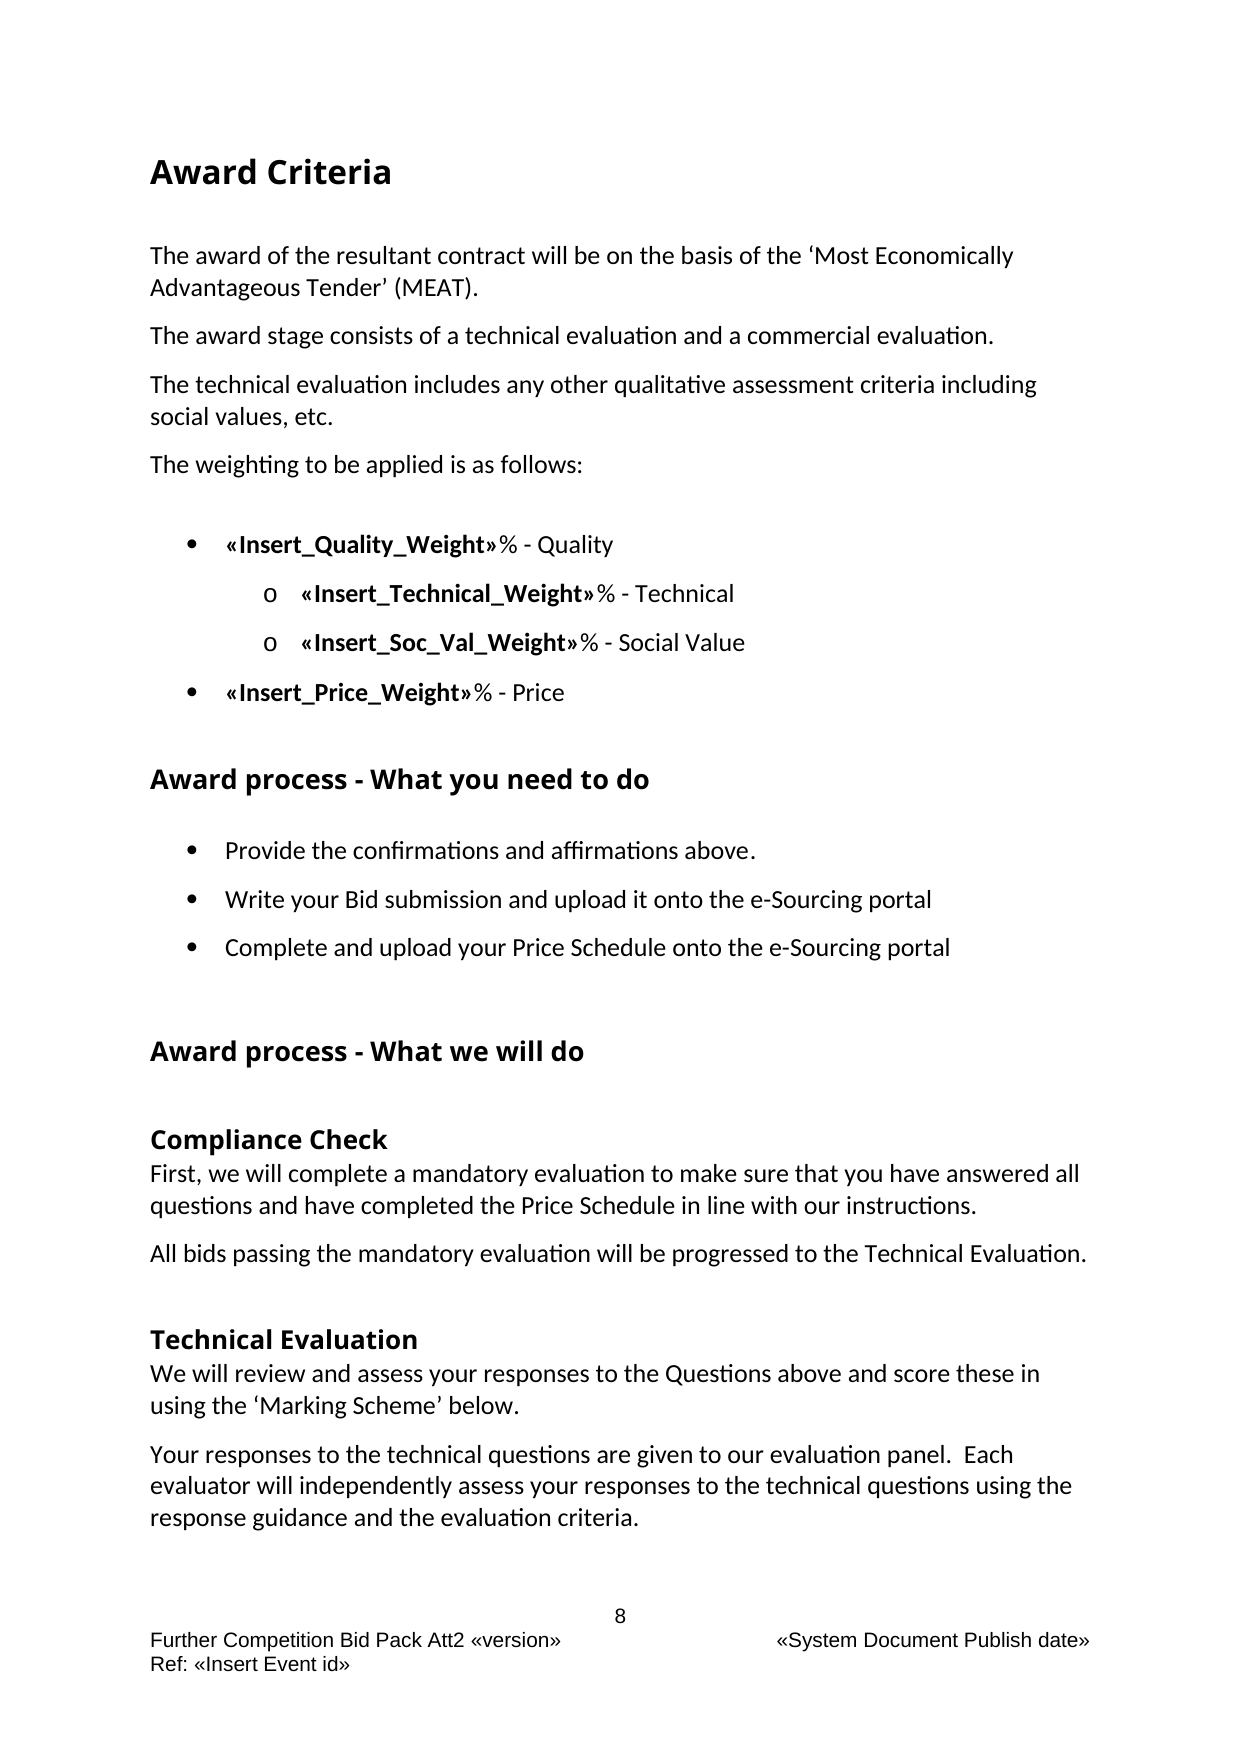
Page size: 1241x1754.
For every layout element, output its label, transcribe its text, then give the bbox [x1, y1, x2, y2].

text We will review and assess your responses to the Questions above and score these in using the ‘Marking Scheme’ below. [150, 1357, 1090, 1421]
list «Insert_Technical_Weight»% - Technical [262, 577, 1090, 610]
text Your responses to the technical questions are given to our evaluation panel. Each evaluator will independently assess your responses to the technical questions using the response guidance and the evaluation criteria. [150, 1438, 1090, 1533]
text All bids passing the mandatory evaluation will be progressed to the Technical Evaluation. [150, 1238, 1090, 1301]
list Complete and upload your Price Schedule onto the e-Sourcing portal [187, 931, 1090, 963]
text The award of the resultant contract will be on the basis of the ‘Most Economically Advantageous Tender’ (MEAT). [150, 239, 1090, 303]
subtitle Compliance Check [150, 1122, 1090, 1157]
list Provide the confirmations and affirmations above. [187, 834, 1090, 866]
subtitle Technical Evaluation [150, 1322, 1090, 1357]
subtitle Award process - What you need to do [150, 761, 1090, 834]
text The weighting to be applied is as follows: [150, 448, 1090, 512]
list «Insert_Quality_Weight»% - Quality [187, 528, 1090, 560]
subtitle Award Criteria [150, 148, 1090, 239]
text The award stage consists of a technical evaluation and a commercial evaluation. [150, 319, 1090, 351]
text The technical evaluation includes any other qualitative assessment criteria including social values, etc. [150, 368, 1090, 431]
subtitle Award process - What we will do [150, 1032, 1090, 1069]
text First, we will complete a mandatory evaluation to make sure that you have answered all questions and have completed the Price Schedule in line with our instructions. [150, 1157, 1090, 1221]
list «Insert_Price_Weight»% - Price [187, 676, 1090, 740]
list Write your Bid submission and upload it onto the e-Sourcing portal [187, 883, 1090, 915]
list «Insert_Soc_Val_Weight»% - Social Value [262, 627, 1090, 660]
